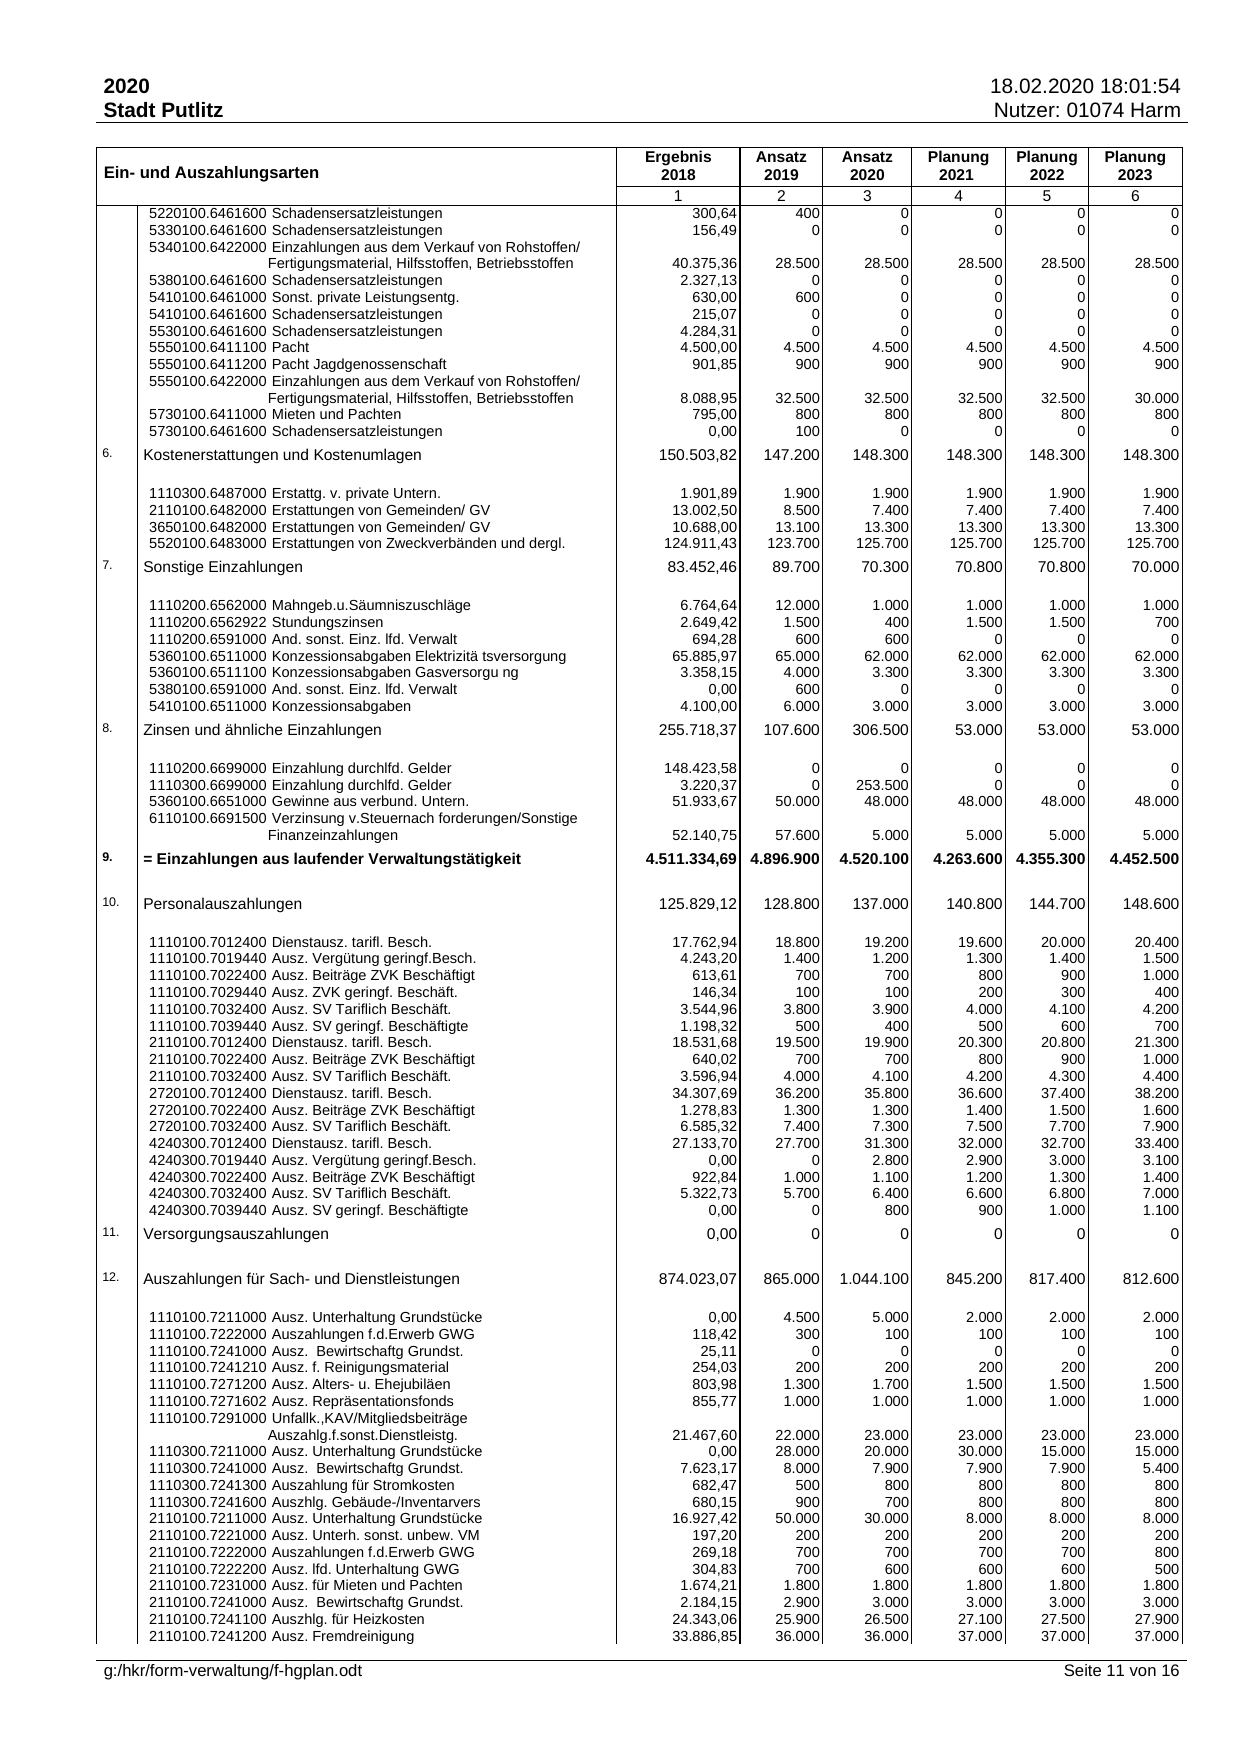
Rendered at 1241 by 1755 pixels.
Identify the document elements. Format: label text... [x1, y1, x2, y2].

table_cell 6 [1089, 187, 1182, 205]
table_cell 19.500 [741, 1034, 822, 1051]
table_cell 62.000 [1006, 647, 1088, 664]
table_cell 200 [741, 1527, 822, 1543]
table_cell Dienstausz. tarifl. Besch. [267, 934, 616, 950]
table_cell 0 [1006, 776, 1088, 793]
table_cell Ausz. Beiträge ZVK Beschäftigt [267, 1168, 616, 1185]
table_cell 20.000 [1006, 934, 1088, 950]
table_cell 100 [1006, 1326, 1088, 1342]
table_cell 0 [741, 1342, 822, 1359]
table_cell 36.000 [823, 1628, 911, 1644]
table_cell 1.000 [1006, 1393, 1088, 1409]
table_cell 4.284,31 [617, 322, 739, 339]
table_cell 150.503,82 [617, 440, 739, 485]
table_cell 2.184,15 [617, 1594, 739, 1611]
table_cell 57.600 [741, 810, 822, 843]
table_cell 7.400 [912, 501, 1005, 518]
table_cell 1.000 [912, 1393, 1005, 1409]
table_cell 700 [1089, 1017, 1182, 1034]
table_cell [97, 272, 137, 289]
table_cell 253.500 [823, 776, 911, 793]
table_cell 1.900 [1089, 485, 1182, 501]
table_cell 148.300 [1006, 440, 1088, 485]
table_cell Mahngeb.u.Säumniszuschläge [267, 597, 616, 614]
table_cell [97, 614, 137, 630]
table_cell 0 [912, 759, 1005, 776]
table_cell 0 [823, 759, 911, 776]
table_cell 0 [741, 776, 822, 793]
table_cell 1110100.7241210 [138, 1359, 267, 1376]
table_cell 0 [1089, 776, 1182, 793]
table_cell 124.911,43 [617, 535, 739, 552]
table_cell 0 [1006, 630, 1088, 647]
table_cell 40.375,36 [617, 238, 739, 272]
table_cell 4240300.7032400 [138, 1185, 267, 1202]
table_cell 5380100.6591000 [138, 681, 267, 697]
table_cell And. sonst. Einz. lfd. Verwalt [267, 630, 616, 647]
table_cell 1.000 [741, 1168, 822, 1185]
table_cell Personalauszahlungen [138, 888, 616, 933]
table_cell 700 [823, 1544, 911, 1560]
table_cell 1.000 [912, 597, 1005, 614]
table_cell 13.300 [1006, 518, 1088, 535]
table_cell 33.400 [1089, 1135, 1182, 1151]
table_cell 0 [912, 305, 1005, 322]
table_cell 8.000 [912, 1510, 1005, 1527]
table_cell 800 [912, 967, 1005, 984]
table_header Ansatz 2019 [741, 148, 822, 186]
table_cell 1110200.6699000 [138, 759, 267, 776]
table_cell 7.900 [823, 1460, 911, 1476]
table_cell 1110200.6591000 [138, 630, 267, 647]
table_cell 50.000 [741, 1510, 822, 1527]
table_cell 3 [823, 187, 911, 205]
table_cell 27.133,70 [617, 1135, 739, 1151]
table_cell 32.500 [1006, 373, 1088, 406]
table_cell 1.500 [1006, 1376, 1088, 1393]
table_header Ergebnis 2018 [617, 148, 739, 186]
table_cell 0,00 [617, 681, 739, 697]
table_cell 48.000 [912, 793, 1005, 810]
table_cell 3.300 [1006, 664, 1088, 681]
table_cell 70.800 [912, 552, 1005, 597]
table_cell 100 [741, 423, 822, 439]
table_cell 125.700 [1006, 535, 1088, 552]
table_cell 7.300 [823, 1118, 911, 1135]
table_cell 6.400 [823, 1185, 911, 1202]
table_cell 817.400 [1006, 1264, 1088, 1309]
table_cell 2.649,42 [617, 614, 739, 630]
table_cell 30.000 [823, 1510, 911, 1527]
table_cell [97, 373, 137, 406]
table_cell 800 [1089, 1493, 1182, 1510]
table_cell 500 [912, 1017, 1005, 1034]
table_cell Einzahlungen aus dem Verkauf von Rohstoffen/ Fertigungsmaterial, Hilfsstoffen, Betriebsstoffen [267, 238, 616, 272]
table_cell 900 [1089, 356, 1182, 372]
table_cell 1.000 [741, 1393, 822, 1409]
table_cell 0 [1006, 272, 1088, 289]
table_cell 0 [823, 289, 911, 305]
table_cell [97, 1101, 137, 1118]
table_cell [97, 1527, 137, 1543]
table_cell 1.500 [912, 614, 1005, 630]
table_cell 5 [1006, 187, 1088, 205]
table_cell 18.800 [741, 934, 822, 950]
table_cell 1110300.6487000 [138, 485, 267, 501]
table_cell [97, 1611, 137, 1627]
table_cell [97, 698, 137, 714]
table_cell 0 [1006, 1342, 1088, 1359]
table_cell 100 [823, 984, 911, 1001]
table_cell Ausz. Beiträge ZVK Beschäftigt [267, 967, 616, 984]
table_cell 900 [823, 356, 911, 372]
table_cell [97, 630, 137, 647]
table_cell 5380100.6461600 [138, 272, 267, 289]
table_cell 125.829,12 [617, 888, 739, 933]
table_cell [97, 1560, 137, 1577]
table_cell 400 [741, 206, 822, 222]
table_header Planung 2022 [1006, 148, 1088, 186]
table_cell 1.500 [1089, 950, 1182, 967]
table_cell Ausz. Beiträge ZVK Beschäftigt [267, 1101, 616, 1118]
table_cell 200 [1089, 1527, 1182, 1543]
table_cell [97, 950, 137, 967]
table_cell 900 [741, 356, 822, 372]
table_cell Ausz. Bewirtschaftg Grundst. [267, 1594, 616, 1611]
table_cell 1.500 [912, 1376, 1005, 1393]
table_cell [97, 1202, 137, 1218]
table_cell 1.400 [912, 1101, 1005, 1118]
table_cell 23.000 [1006, 1409, 1088, 1443]
table_cell 13.300 [1089, 518, 1182, 535]
table_cell Dienstausz. tarifl. Besch. [267, 1135, 616, 1151]
table_cell 137.000 [823, 888, 911, 933]
table_cell 19.900 [823, 1034, 911, 1051]
table_cell Ausz. SV geringf. Beschäftigte [267, 1202, 616, 1218]
table_cell 1 [617, 187, 739, 205]
table_cell Erstattg. v. private Untern. [267, 485, 616, 501]
table_cell 2110100.7022400 [138, 1051, 267, 1068]
table_cell 0 [1006, 423, 1088, 439]
table_cell 1.400 [741, 950, 822, 967]
table_cell 1.800 [741, 1577, 822, 1594]
table_cell 20.400 [1089, 934, 1182, 950]
table_cell 400 [1089, 984, 1182, 1001]
table_cell 4.000 [741, 1068, 822, 1084]
table_cell [97, 1135, 137, 1151]
table_cell 4.400 [1089, 1068, 1182, 1084]
table_cell [97, 339, 137, 356]
table_cell 0 [912, 322, 1005, 339]
table_cell 10.688,00 [617, 518, 739, 535]
table_cell 146,34 [617, 984, 739, 1001]
table_cell 128.800 [741, 888, 822, 933]
table_cell [97, 1185, 137, 1202]
table_cell 2.900 [741, 1594, 822, 1611]
table_cell [97, 984, 137, 1001]
table_cell 20.000 [823, 1443, 911, 1460]
table_cell 0 [741, 305, 822, 322]
table_cell Ausz. SV geringf. Beschäftigte [267, 1017, 616, 1034]
table_cell 600 [912, 1560, 1005, 1577]
table_cell 845.200 [912, 1264, 1005, 1309]
table_cell 800 [912, 1051, 1005, 1068]
table_cell 0 [823, 322, 911, 339]
table_cell 50.000 [741, 793, 822, 810]
table_cell 2 [741, 187, 822, 205]
table_cell 3.100 [1089, 1151, 1182, 1168]
table_cell 300,64 [617, 206, 739, 222]
table_cell 8.000 [1006, 1510, 1088, 1527]
table_cell 1.000 [1006, 1202, 1088, 1218]
table_cell 700 [823, 1493, 911, 1510]
table_cell 25.900 [741, 1611, 822, 1627]
table_cell 30.000 [1089, 373, 1182, 406]
table_cell 5520100.6483000 [138, 535, 267, 552]
table_cell 613,61 [617, 967, 739, 984]
table_cell 1.000 [1089, 1393, 1182, 1409]
table_cell 5330100.6461600 [138, 222, 267, 238]
table_cell [97, 1393, 137, 1409]
table_cell 1.500 [741, 614, 822, 630]
table_cell 7.400 [741, 1118, 822, 1135]
table_cell 62.000 [912, 647, 1005, 664]
table_cell 1110300.7241600 [138, 1493, 267, 1510]
table_cell 32.700 [1006, 1135, 1088, 1151]
table_cell 3.000 [1089, 1594, 1182, 1611]
table_cell 0 [1089, 322, 1182, 339]
table_cell [97, 1309, 137, 1326]
table_cell 4.300 [1006, 1068, 1088, 1084]
table_cell 70.800 [1006, 552, 1088, 597]
table_cell Sonst. private Leistungsentg. [267, 289, 616, 305]
table_cell 0 [741, 1219, 822, 1264]
table_cell [97, 322, 137, 339]
table_cell 1.900 [823, 485, 911, 501]
table_cell [97, 1034, 137, 1051]
table_cell 0,00 [617, 1443, 739, 1460]
table_cell 200 [912, 1527, 1005, 1543]
table_cell 53.000 [1089, 714, 1182, 759]
table_cell 800 [1006, 406, 1088, 423]
table_cell [97, 1594, 137, 1611]
table_cell 36.600 [912, 1084, 1005, 1101]
table_cell [97, 793, 137, 810]
table_cell 15.000 [1006, 1443, 1088, 1460]
table_cell 13.300 [823, 518, 911, 535]
table_cell [97, 1376, 137, 1393]
table_cell 13.300 [912, 518, 1005, 535]
table_cell 9. [97, 843, 137, 888]
table_cell 0 [1006, 759, 1088, 776]
table_cell 26.500 [823, 1611, 911, 1627]
table_cell 36.200 [741, 1084, 822, 1101]
table_cell Auszahlungen f.d.Erwerb GWG [267, 1544, 616, 1560]
table_cell 4.000 [912, 1001, 1005, 1017]
table_cell 200 [912, 984, 1005, 1001]
table_cell 10. [97, 888, 137, 933]
table_cell 7.700 [1006, 1118, 1088, 1135]
table_cell 7.000 [1089, 1185, 1182, 1202]
table_cell 1.000 [1089, 1051, 1182, 1068]
table_cell 1110100.7022400 [138, 967, 267, 984]
table_cell 4.263.600 [912, 843, 1005, 888]
table_cell [97, 1342, 137, 1359]
table_cell 694,28 [617, 630, 739, 647]
table_cell 0,00 [617, 1219, 739, 1264]
table_cell 100 [741, 984, 822, 1001]
table_cell 27.500 [1006, 1611, 1088, 1627]
table_cell 700 [912, 1544, 1005, 1560]
table_cell Erstattungen von Gemeinden/ GV [267, 518, 616, 535]
table_cell 1.674,21 [617, 1577, 739, 1594]
table_cell 2110100.7241100 [138, 1611, 267, 1627]
table_cell [97, 238, 137, 272]
table_cell 0,00 [617, 423, 739, 439]
table_cell Ausz. f. Reinigungsmaterial [267, 1359, 616, 1376]
table_cell 0 [823, 681, 911, 697]
table_cell 11. [97, 1219, 137, 1264]
table_cell 3.300 [823, 664, 911, 681]
table_cell 0 [823, 272, 911, 289]
table_cell 30.000 [912, 1443, 1005, 1460]
table_cell 800 [741, 406, 822, 423]
table_cell Ausz. Vergütung geringf.Besch. [267, 950, 616, 967]
table_cell 20.800 [1006, 1034, 1088, 1051]
table_cell 13.100 [741, 518, 822, 535]
table_cell 3.900 [823, 1001, 911, 1017]
table_cell 12. [97, 1264, 137, 1309]
table_cell 0 [912, 630, 1005, 647]
table_cell 1110100.7241000 [138, 1342, 267, 1359]
table_cell 4.100 [1006, 1001, 1088, 1017]
table_cell 4.200 [912, 1068, 1005, 1084]
table_cell 200 [1089, 1359, 1182, 1376]
table_cell 630,00 [617, 289, 739, 305]
table_cell 800 [912, 1493, 1005, 1510]
table_cell 0 [741, 759, 822, 776]
table_cell 8.088,95 [617, 373, 739, 406]
table_cell [97, 485, 137, 501]
table_cell 3.800 [741, 1001, 822, 1017]
table_cell 1110300.7241300 [138, 1476, 267, 1493]
table_cell 2110100.7222000 [138, 1544, 267, 1560]
table_cell 2720100.7012400 [138, 1084, 267, 1101]
table_cell 800 [1006, 1493, 1088, 1510]
table_cell 215,07 [617, 305, 739, 322]
table_cell 7.900 [1006, 1460, 1088, 1476]
table_cell [97, 647, 137, 664]
table_cell 1.000 [823, 597, 911, 614]
table_cell Ausz. Unterhaltung Grundstücke [267, 1510, 616, 1527]
table_cell Konzessionsabgaben Gasversorgu ng [267, 664, 616, 681]
table_cell 3.000 [1006, 698, 1088, 714]
table_cell [97, 1118, 137, 1135]
table_cell Stundungszinsen [267, 614, 616, 630]
table_cell 83.452,46 [617, 552, 739, 597]
table_cell 1.500 [1006, 1101, 1088, 1118]
table_cell 12.000 [741, 597, 822, 614]
table_cell 6.800 [1006, 1185, 1088, 1202]
table_cell 0 [823, 1342, 911, 1359]
table_cell 865.000 [741, 1264, 822, 1309]
table_cell 500 [741, 1017, 822, 1034]
table_cell Ausz. Unterh. sonst. unbew. VM [267, 1527, 616, 1543]
table_cell 37.000 [1006, 1628, 1088, 1644]
table_cell 48.000 [823, 793, 911, 810]
table_cell 1.500 [1089, 1376, 1182, 1393]
table_cell [97, 1326, 137, 1342]
table_cell Erstattungen von Gemeinden/ GV [267, 501, 616, 518]
table_cell 0 [741, 1151, 822, 1168]
table_cell 4240300.7022400 [138, 1168, 267, 1185]
table_cell 0 [823, 222, 911, 238]
table_cell Unfallk.,KAV/Mitgliedsbeiträge Auszahlg.f.sonst.Dienstleistg. [267, 1409, 616, 1443]
table_cell Ausz. SV Tariflich Beschäft. [267, 1068, 616, 1084]
table_cell 6. [97, 440, 137, 485]
table_cell 2.800 [823, 1151, 911, 1168]
table_cell 0 [912, 681, 1005, 697]
table_cell 0 [1089, 222, 1182, 238]
table_cell 1.901,89 [617, 485, 739, 501]
table_cell 900 [1006, 356, 1088, 372]
table_cell [97, 518, 137, 535]
table_cell Ausz. Beiträge ZVK Beschäftigt [267, 1051, 616, 1068]
table_cell 148.600 [1089, 888, 1182, 933]
table_cell 5530100.6461600 [138, 322, 267, 339]
table_cell 15.000 [1089, 1443, 1182, 1460]
table_cell [97, 423, 137, 439]
table_cell [97, 934, 137, 950]
table_cell 1.800 [1089, 1577, 1182, 1594]
table_cell 2110100.6482000 [138, 501, 267, 518]
table_cell 53.000 [1006, 714, 1088, 759]
table_cell Konzessionsabgaben [267, 698, 616, 714]
table_cell 6.764,64 [617, 597, 739, 614]
table_cell 34.307,69 [617, 1084, 739, 1101]
table_cell 0 [1006, 206, 1088, 222]
table_cell 51.933,67 [617, 793, 739, 810]
table_cell 19.600 [912, 934, 1005, 950]
table_cell 1110100.7012400 [138, 934, 267, 950]
table_cell 2.000 [1006, 1309, 1088, 1326]
table_cell 874.023,07 [617, 1264, 739, 1309]
table_cell 3.300 [1089, 664, 1182, 681]
table_cell [97, 1051, 137, 1068]
table_cell 0 [823, 305, 911, 322]
table_header Planung 2021 [912, 148, 1005, 186]
table_cell [97, 406, 137, 423]
table_cell 70.000 [1089, 552, 1182, 597]
table_cell [97, 206, 137, 222]
table_cell 800 [1006, 1476, 1088, 1493]
table_cell 0 [912, 1342, 1005, 1359]
table_cell 21.467,60 [617, 1409, 739, 1443]
table_cell 65.885,97 [617, 647, 739, 664]
table_cell 1.800 [1006, 1577, 1088, 1594]
table_cell 3.000 [1089, 698, 1182, 714]
table_cell 4.511.334,69 [617, 843, 739, 888]
table_cell 0 [912, 1219, 1005, 1264]
table_cell 700 [741, 967, 822, 984]
table_cell Dienstausz. tarifl. Besch. [267, 1034, 616, 1051]
table_cell 4.200 [1089, 1001, 1182, 1017]
table_cell 148.423,58 [617, 759, 739, 776]
table_cell Schadensersatzleistungen [267, 272, 616, 289]
table_cell 140.800 [912, 888, 1005, 933]
table_cell 0 [912, 776, 1005, 793]
table_cell 600 [823, 1560, 911, 1577]
table_cell 0,00 [617, 1151, 739, 1168]
table_cell 4 [912, 187, 1005, 205]
table_cell [97, 810, 137, 843]
table_cell 1110100.7222000 [138, 1326, 267, 1342]
table_cell Schadensersatzleistungen [267, 305, 616, 322]
table_cell 5360100.6511100 [138, 664, 267, 681]
table_cell 5550100.6411100 [138, 339, 267, 356]
table_cell 0 [1006, 222, 1088, 238]
table_cell 1110300.6699000 [138, 776, 267, 793]
table_cell Auszhlg. Gebäude-/Inventarvers [267, 1493, 616, 1510]
table_cell [97, 1443, 137, 1460]
table_cell Einzahlung durchlfd. Gelder [267, 776, 616, 793]
table_cell 600 [741, 681, 822, 697]
table_cell 0 [912, 289, 1005, 305]
table_cell Dienstausz. tarifl. Besch. [267, 1084, 616, 1101]
table_cell 1.500 [1006, 614, 1088, 630]
table_cell 1.200 [823, 950, 911, 967]
table_cell 0 [912, 206, 1005, 222]
table_cell 70.300 [823, 552, 911, 597]
table_cell 7.623,17 [617, 1460, 739, 1476]
table_cell Sonstige Einzahlungen [138, 552, 616, 597]
table_cell 0 [1089, 289, 1182, 305]
table_cell 144.700 [1006, 888, 1088, 933]
table_cell 680,15 [617, 1493, 739, 1510]
table_cell 7.900 [912, 1460, 1005, 1476]
table_cell 5.000 [1006, 810, 1088, 843]
table_cell [97, 597, 137, 614]
table_cell Verzinsung v.Steuernach forderungen/Sonstige Finanzeinzahlungen [267, 810, 616, 843]
table_cell 1110100.7029440 [138, 984, 267, 1001]
table_cell 28.500 [741, 238, 822, 272]
table_cell 1.198,32 [617, 1017, 739, 1034]
table_cell 1110100.7271200 [138, 1376, 267, 1393]
table_cell 28.000 [741, 1443, 822, 1460]
table_cell Zinsen und ähnliche Einzahlungen [138, 714, 616, 759]
table_cell 18.531,68 [617, 1034, 739, 1051]
table_cell 0 [1006, 681, 1088, 697]
table_cell 2110100.7211000 [138, 1510, 267, 1527]
table_cell 0 [912, 423, 1005, 439]
table_cell Konzessionsabgaben Elektrizitä tsversorgung [267, 647, 616, 664]
table_cell [97, 759, 137, 776]
table_cell 0 [741, 272, 822, 289]
table_cell Auszahlung für Stromkosten [267, 1476, 616, 1493]
table_cell 5.700 [741, 1185, 822, 1202]
table_cell 200 [741, 1359, 822, 1376]
table_cell 197,20 [617, 1527, 739, 1543]
table_cell Ausz. Unterhaltung Grundstücke [267, 1309, 616, 1326]
table_cell Schadensersatzleistungen [267, 206, 616, 222]
table_cell 118,42 [617, 1326, 739, 1342]
table_cell 0 [1089, 206, 1182, 222]
table_cell Ausz. ZVK geringf. Beschäft. [267, 984, 616, 1001]
table_cell 306.500 [823, 714, 911, 759]
table_cell 6.585,32 [617, 1118, 739, 1135]
table_cell 16.927,42 [617, 1510, 739, 1527]
table_cell 0 [741, 1202, 822, 1218]
table_cell 2110100.7241000 [138, 1594, 267, 1611]
table_cell 2110100.7241200 [138, 1628, 267, 1644]
table_cell 31.300 [823, 1135, 911, 1151]
table_cell 7.400 [823, 501, 911, 518]
table_header Ein- und Auszahlungsarten [97, 148, 616, 205]
table_cell 800 [912, 406, 1005, 423]
table_cell 8.000 [741, 1460, 822, 1476]
table_cell [97, 222, 137, 238]
table_cell 700 [823, 1051, 911, 1068]
table_cell 37.000 [1089, 1628, 1182, 1644]
table_cell Ausz. Fremdreinigung [267, 1628, 616, 1644]
table_cell 900 [912, 356, 1005, 372]
table_cell 800 [823, 1202, 911, 1218]
table_cell 107.600 [741, 714, 822, 759]
table_cell 1110100.7211000 [138, 1309, 267, 1326]
table_cell 27.100 [912, 1611, 1005, 1627]
table_cell 500 [1089, 1560, 1182, 1577]
table_cell [97, 356, 137, 372]
table_cell 100 [1089, 1326, 1182, 1342]
table_cell 13.002,50 [617, 501, 739, 518]
table_cell 65.000 [741, 647, 822, 664]
table_cell Ausz. Bewirtschaftg Grundst. [267, 1342, 616, 1359]
table_cell [97, 1493, 137, 1510]
table_cell 0 [823, 1219, 911, 1264]
table_cell 5550100.6422000 [138, 373, 267, 406]
table_cell Ausz. SV Tariflich Beschäft. [267, 1001, 616, 1017]
table_cell 2.327,13 [617, 272, 739, 289]
table_cell 28.500 [823, 238, 911, 272]
table_cell 37.000 [912, 1628, 1005, 1644]
table_cell 0,00 [617, 1309, 739, 1326]
table_cell 0 [823, 206, 911, 222]
table_cell 600 [1006, 1560, 1088, 1577]
table_cell 901,85 [617, 356, 739, 372]
table_cell Ausz. Repräsentationsfonds [267, 1393, 616, 1409]
table_cell 800 [823, 1476, 911, 1493]
table_cell 5.322,73 [617, 1185, 739, 1202]
table_cell 6.000 [741, 698, 822, 714]
table_cell 28.500 [1006, 238, 1088, 272]
table_cell 800 [912, 1476, 1005, 1493]
table_cell 700 [741, 1560, 822, 1577]
table_cell 23.000 [912, 1409, 1005, 1443]
table_cell 300 [741, 1326, 822, 1342]
table_cell 900 [1006, 1051, 1088, 1068]
table_cell 148.300 [912, 440, 1005, 485]
table_cell 125.700 [823, 535, 911, 552]
table_cell 7. [97, 552, 137, 597]
table_cell 0 [1089, 630, 1182, 647]
table_cell 8.000 [1089, 1510, 1182, 1527]
table_cell 32.000 [912, 1135, 1005, 1151]
table_cell 0 [912, 272, 1005, 289]
table_cell 795,00 [617, 406, 739, 423]
table_cell 5410100.6511000 [138, 698, 267, 714]
table_cell Ausz. lfd. Unterhaltung GWG [267, 1560, 616, 1577]
table_cell Mieten und Pachten [267, 406, 616, 423]
table_cell 36.000 [741, 1628, 822, 1644]
table_cell [97, 289, 137, 305]
table_cell Ausz. SV Tariflich Beschäft. [267, 1185, 616, 1202]
table_cell 3.358,15 [617, 664, 739, 681]
table_cell 53.000 [912, 714, 1005, 759]
table_cell 4240300.7019440 [138, 1151, 267, 1168]
table_cell 0 [1089, 681, 1182, 697]
table_cell 3.000 [1006, 1594, 1088, 1611]
table_cell 52.140,75 [617, 810, 739, 843]
table_cell 35.800 [823, 1084, 911, 1101]
table_cell 922,84 [617, 1168, 739, 1185]
table_cell 123.700 [741, 535, 822, 552]
table_cell 500 [741, 1476, 822, 1493]
table_cell Pacht Jagdgenossenschaft [267, 356, 616, 372]
table_cell [97, 501, 137, 518]
table_cell 1.044.100 [823, 1264, 911, 1309]
table_cell 1.278,83 [617, 1101, 739, 1118]
table_cell 4.500 [741, 339, 822, 356]
table_cell 200 [823, 1527, 911, 1543]
table_cell 3.300 [912, 664, 1005, 681]
table_cell 4.452.500 [1089, 843, 1182, 888]
table_cell 4.520.100 [823, 843, 911, 888]
table_cell Pacht [267, 339, 616, 356]
table_cell 1.000 [1089, 597, 1182, 614]
table_cell 700 [1006, 1544, 1088, 1560]
table_cell 17.762,94 [617, 934, 739, 950]
table_cell 1.900 [741, 485, 822, 501]
table_cell 1.900 [912, 485, 1005, 501]
table_cell 2720100.7032400 [138, 1118, 267, 1135]
table_cell 400 [823, 614, 911, 630]
table_cell 8. [97, 714, 137, 759]
table_cell 7.400 [1006, 501, 1088, 518]
table_cell 700 [741, 1544, 822, 1560]
table_cell 800 [823, 406, 911, 423]
table_header Ansatz 2020 [823, 148, 911, 186]
table_cell 5.000 [823, 1309, 911, 1326]
table_cell 800 [1089, 1476, 1182, 1493]
table_cell 2.000 [912, 1309, 1005, 1326]
table_cell 4.896.900 [741, 843, 822, 888]
table_cell 0 [741, 322, 822, 339]
table_cell 3.544,96 [617, 1001, 739, 1017]
table_cell 5410100.6461000 [138, 289, 267, 305]
table_cell 900 [741, 1493, 822, 1510]
table_cell Ausz. Vergütung geringf.Besch. [267, 1151, 616, 1168]
table_cell 4.500 [741, 1309, 822, 1326]
table_cell 2.000 [1089, 1309, 1182, 1326]
table_cell Einzahlung durchlfd. Gelder [267, 759, 616, 776]
table_cell 3.000 [823, 698, 911, 714]
table_cell 3.000 [823, 1594, 911, 1611]
table_cell 0 [912, 222, 1005, 238]
table_cell 5.000 [912, 810, 1005, 843]
table_cell 3.596,94 [617, 1068, 739, 1084]
table_cell Erstattungen von Zweckverbänden und dergl. [267, 535, 616, 552]
table_cell 4240300.7039440 [138, 1202, 267, 1218]
table_cell [97, 1151, 137, 1168]
table_cell 32.500 [912, 373, 1005, 406]
table_cell [97, 1001, 137, 1017]
table_cell 800 [1089, 1544, 1182, 1560]
table_cell 100 [823, 1326, 911, 1342]
table_cell 1110100.7019440 [138, 950, 267, 967]
table_cell Schadensersatzleistungen [267, 222, 616, 238]
table_cell 5220100.6461600 [138, 206, 267, 222]
table_cell 6.600 [912, 1185, 1005, 1202]
table_cell [97, 1476, 137, 1493]
table_cell 4.500,00 [617, 339, 739, 356]
table_cell 1110200.6562000 [138, 597, 267, 614]
table_cell 200 [912, 1359, 1005, 1376]
table_cell 28.500 [912, 238, 1005, 272]
table_cell 1.400 [1006, 950, 1088, 967]
table_cell 812.600 [1089, 1264, 1182, 1309]
table_cell [97, 1068, 137, 1084]
table_cell 2110100.7222200 [138, 1560, 267, 1577]
table_cell 1.600 [1089, 1101, 1182, 1118]
table_cell 600 [1006, 1017, 1088, 1034]
table_cell 4.500 [1089, 339, 1182, 356]
table_cell 6110100.6691500 [138, 810, 267, 843]
table_cell 1.800 [823, 1577, 911, 1594]
table_cell 48.000 [1006, 793, 1088, 810]
table_cell 4240300.7012400 [138, 1135, 267, 1151]
table_cell 62.000 [1089, 647, 1182, 664]
table_cell 48.000 [1089, 793, 1182, 810]
table_cell 7.400 [1089, 501, 1182, 518]
table_cell 0 [1006, 289, 1088, 305]
table_cell 23.000 [823, 1409, 911, 1443]
table_cell 38.200 [1089, 1084, 1182, 1101]
table_cell 4.500 [912, 339, 1005, 356]
table_cell 4.500 [1006, 339, 1088, 356]
table_cell 25,11 [617, 1342, 739, 1359]
table_cell 640,02 [617, 1051, 739, 1068]
table_cell 0,00 [617, 1202, 739, 1218]
table_cell 4.243,20 [617, 950, 739, 967]
table_cell 1.400 [1089, 1168, 1182, 1185]
table_cell 27.700 [741, 1135, 822, 1151]
table_cell 1.800 [912, 1577, 1005, 1594]
table_cell Ausz. Unterhaltung Grundstücke [267, 1443, 616, 1460]
table_cell 1.200 [912, 1168, 1005, 1185]
table_cell 2110100.7032400 [138, 1068, 267, 1084]
table_cell 125.700 [1089, 535, 1182, 552]
table_cell 156,49 [617, 222, 739, 238]
table_cell Schadensersatzleistungen [267, 322, 616, 339]
table_cell 0 [741, 222, 822, 238]
table_cell [97, 305, 137, 322]
table_cell 200 [1006, 1527, 1088, 1543]
table_cell Kostenerstattungen und Kostenumlagen [138, 440, 616, 485]
table_cell 1110200.6562922 [138, 614, 267, 630]
table_cell Versorgungsauszahlungen [138, 1219, 616, 1264]
table_cell 1110300.7211000 [138, 1443, 267, 1460]
table_cell 5.400 [1089, 1460, 1182, 1476]
table_cell 3650100.6482000 [138, 518, 267, 535]
table_cell [97, 535, 137, 552]
table_cell 125.700 [912, 535, 1005, 552]
table_cell 855,77 [617, 1393, 739, 1409]
table_cell 2110100.7231000 [138, 1577, 267, 1594]
table_cell 1.100 [1089, 1202, 1182, 1218]
table_cell 5410100.6461600 [138, 305, 267, 322]
table_cell 4.500 [823, 339, 911, 356]
table_cell 4.100 [823, 1068, 911, 1084]
table_cell Auszahlungen für Sach- und Dienstleistungen [138, 1264, 616, 1309]
table_cell 7.500 [912, 1118, 1005, 1135]
table_cell 1.300 [823, 1101, 911, 1118]
table_cell 1.100 [823, 1168, 911, 1185]
table_cell [97, 1409, 137, 1443]
table_cell 3.000 [1006, 1151, 1088, 1168]
table_cell Ausz. Bewirtschaftg Grundst. [267, 1460, 616, 1476]
table_cell Gewinne aus verbund. Untern. [267, 793, 616, 810]
table_cell 147.200 [741, 440, 822, 485]
table_cell 2.900 [912, 1151, 1005, 1168]
table_cell 1110100.7039440 [138, 1017, 267, 1034]
table_cell 0 [1089, 423, 1182, 439]
table_cell Schadensersatzleistungen [267, 423, 616, 439]
table_cell 400 [823, 1017, 911, 1034]
table_cell 5.000 [1089, 810, 1182, 843]
table_cell 304,83 [617, 1560, 739, 1577]
table_cell 23.000 [1089, 1409, 1182, 1443]
table_cell 62.000 [823, 647, 911, 664]
table_cell [97, 1168, 137, 1185]
table_cell 0 [1089, 759, 1182, 776]
table_cell 0 [1089, 272, 1182, 289]
table_cell 800 [1089, 406, 1182, 423]
table_cell 5340100.6422000 [138, 238, 267, 272]
table_cell 0 [1089, 305, 1182, 322]
table_cell 27.900 [1089, 1611, 1182, 1627]
table_cell 900 [912, 1202, 1005, 1218]
table_cell 803,98 [617, 1376, 739, 1393]
table_cell 2720100.7022400 [138, 1101, 267, 1118]
table_cell [97, 967, 137, 984]
table_cell 900 [1006, 967, 1088, 984]
table_cell 200 [823, 1359, 911, 1376]
table_cell 1110100.7271602 [138, 1393, 267, 1409]
table_cell 19.200 [823, 934, 911, 950]
table_cell 1110300.7241000 [138, 1460, 267, 1476]
table_cell 21.300 [1089, 1034, 1182, 1051]
table_header Planung 2023 [1089, 148, 1182, 186]
table_cell 600 [741, 289, 822, 305]
table_cell 600 [823, 630, 911, 647]
table_cell 1.300 [741, 1376, 822, 1393]
table_cell 89.700 [741, 552, 822, 597]
table_cell 37.400 [1006, 1084, 1088, 1101]
table_cell [97, 776, 137, 793]
table_cell 1.000 [823, 1393, 911, 1409]
table_cell 300 [1006, 984, 1088, 1001]
table_cell Ausz. Alters- u. Ehejubiläen [267, 1376, 616, 1393]
table_cell And. sonst. Einz. lfd. Verwalt [267, 681, 616, 697]
table_cell 32.500 [741, 373, 822, 406]
table_cell 1.700 [823, 1376, 911, 1393]
table_cell 7.900 [1089, 1118, 1182, 1135]
table_cell 2110100.7012400 [138, 1034, 267, 1051]
table_cell 600 [741, 630, 822, 647]
table_cell 0 [1006, 1219, 1088, 1264]
table_cell [97, 681, 137, 697]
table_cell Auszahlungen f.d.Erwerb GWG [267, 1326, 616, 1342]
table_cell 24.343,06 [617, 1611, 739, 1627]
table_cell 5730100.6461600 [138, 423, 267, 439]
table_cell 1.300 [741, 1101, 822, 1118]
table_cell 254,03 [617, 1359, 739, 1376]
table_cell 4.000 [741, 664, 822, 681]
table_cell [97, 1017, 137, 1034]
table_cell 8.500 [741, 501, 822, 518]
table_cell [97, 1628, 137, 1644]
table_cell 1.000 [1006, 597, 1088, 614]
table_cell 5550100.6411200 [138, 356, 267, 372]
table_cell 4.100,00 [617, 698, 739, 714]
table_cell 5360100.6651000 [138, 793, 267, 810]
table_cell 4.355.300 [1006, 843, 1088, 888]
table_cell 5.000 [823, 810, 911, 843]
table_cell 200 [1006, 1359, 1088, 1376]
table_cell 700 [823, 967, 911, 984]
table_cell [97, 1084, 137, 1101]
table_cell 0 [1089, 1342, 1182, 1359]
table_cell 3.220,37 [617, 776, 739, 793]
table_cell Ausz. für Mieten und Pachten [267, 1577, 616, 1594]
table_cell 1.300 [1006, 1168, 1088, 1185]
table_cell 100 [912, 1326, 1005, 1342]
table_cell 5730100.6411000 [138, 406, 267, 423]
table_cell 0 [1006, 305, 1088, 322]
table_cell 20.300 [912, 1034, 1005, 1051]
table_cell 1.300 [912, 950, 1005, 967]
table_cell 0 [823, 423, 911, 439]
table_cell 5360100.6511000 [138, 647, 267, 664]
table_cell 0 [1089, 1219, 1182, 1264]
table_cell 3.000 [912, 1594, 1005, 1611]
table_cell Ausz. SV Tariflich Beschäft. [267, 1118, 616, 1135]
table_cell 33.886,85 [617, 1628, 739, 1644]
table_cell [97, 1510, 137, 1527]
table_cell 700 [741, 1051, 822, 1068]
table_cell 682,47 [617, 1476, 739, 1493]
table_cell 2110100.7221000 [138, 1527, 267, 1543]
table_cell 28.500 [1089, 238, 1182, 272]
table_cell 1110100.7291000 [138, 1409, 267, 1443]
table_cell Einzahlungen aus dem Verkauf von Rohstoffen/ Fertigungsmaterial, Hilfsstoffen, Betriebsstoffen [267, 373, 616, 406]
table_cell 3.000 [912, 698, 1005, 714]
table_cell 148.300 [1089, 440, 1182, 485]
table_cell [97, 1577, 137, 1594]
table_cell Auszhlg. für Heizkosten [267, 1611, 616, 1627]
table_cell [97, 664, 137, 681]
table_cell [97, 1460, 137, 1476]
table_cell [97, 1359, 137, 1376]
table_cell 0 [1006, 322, 1088, 339]
table_cell 1.000 [1089, 967, 1182, 984]
table_cell 32.500 [823, 373, 911, 406]
table_cell 700 [1089, 614, 1182, 630]
table_cell 269,18 [617, 1544, 739, 1560]
table_cell 22.000 [741, 1409, 822, 1443]
table_cell 1110100.7032400 [138, 1001, 267, 1017]
table_cell = Einzahlungen aus laufender Verwaltungstätigkeit [138, 843, 616, 888]
table_cell [97, 1544, 137, 1560]
table_cell 255.718,37 [617, 714, 739, 759]
table_cell 1.900 [1006, 485, 1088, 501]
table_cell 148.300 [823, 440, 911, 485]
